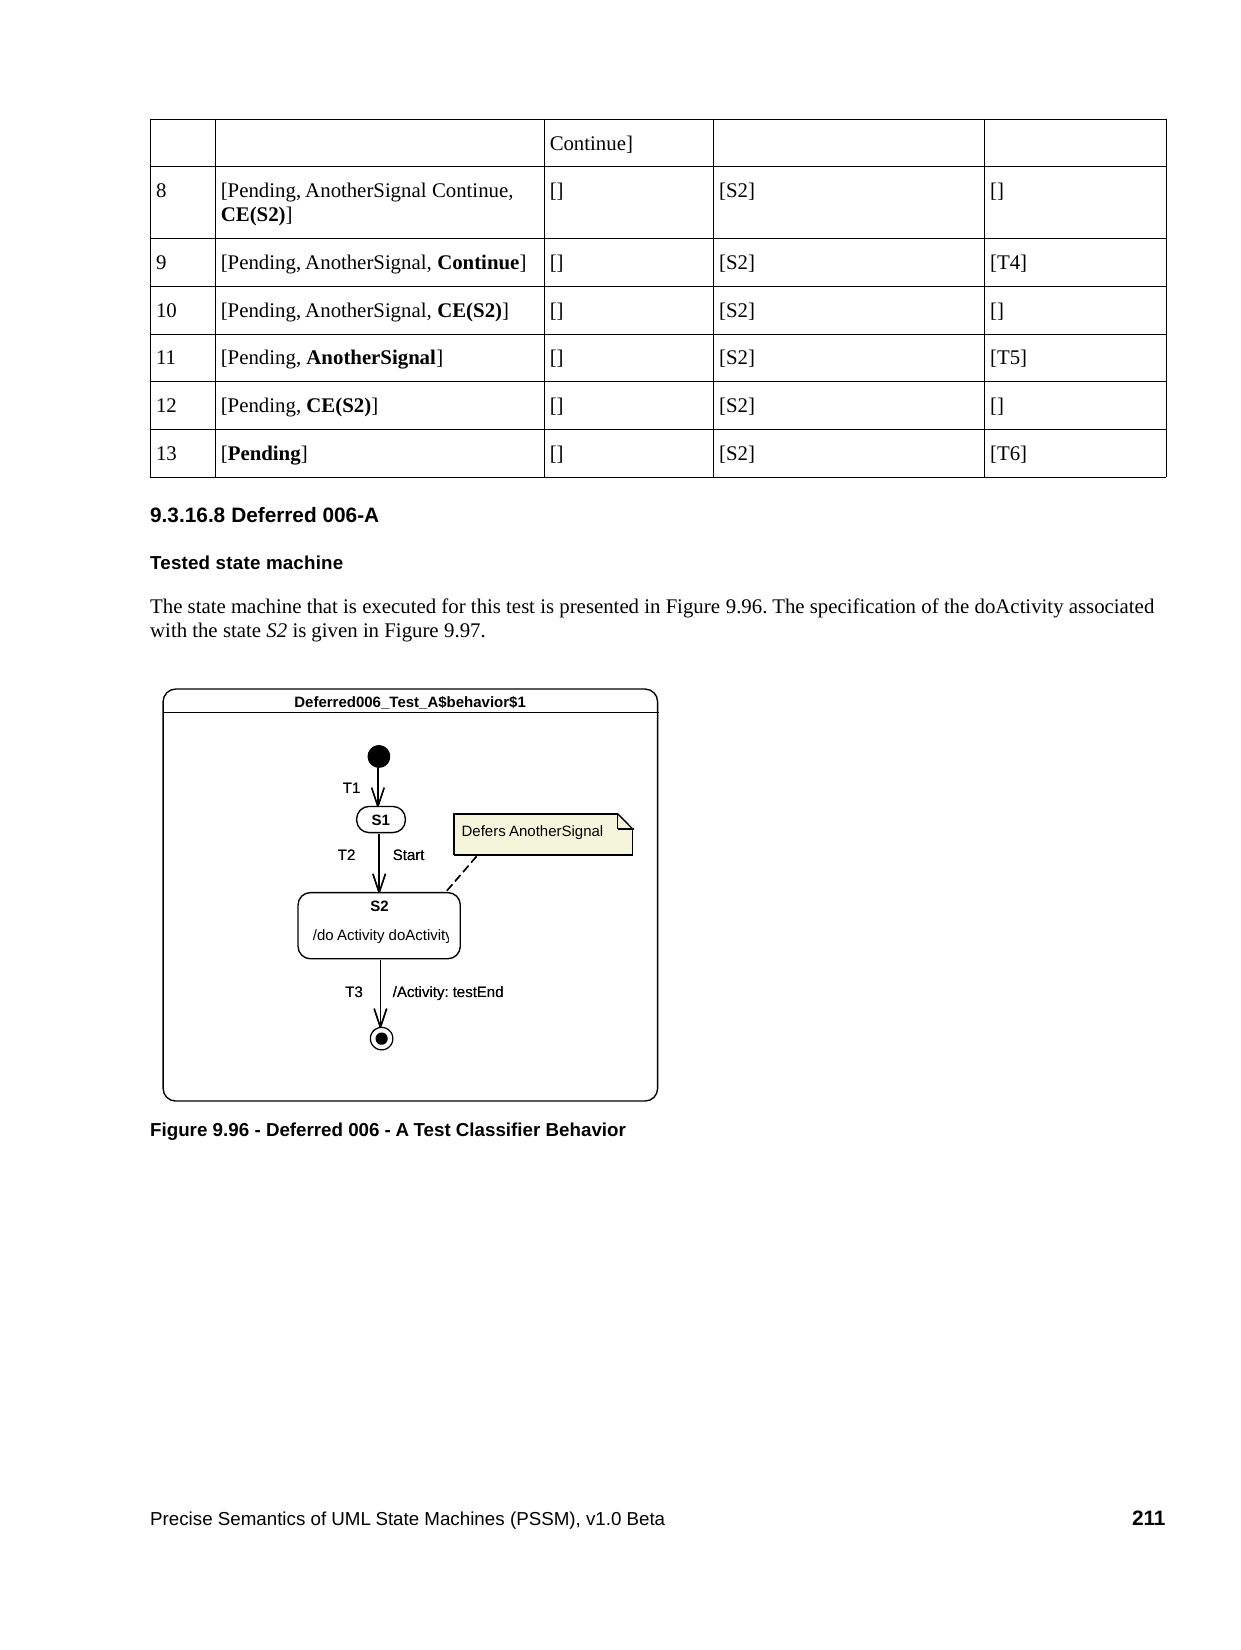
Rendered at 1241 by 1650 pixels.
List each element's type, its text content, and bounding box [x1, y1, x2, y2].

table_cell [Pending, AnotherSignal, Continue] [216, 239, 544, 286]
text The state machine that is executed for this test is presented in Figure 9.96. The specification of the doActivity associated with the state S2 is given in Figure 9.97. [150, 594, 1166, 642]
table_cell [S2] [714, 287, 984, 333]
table_cell [S2] [714, 335, 984, 381]
table_cell [] [985, 287, 1166, 333]
table_cell [] [985, 167, 1166, 238]
table_cell 9 [151, 239, 215, 286]
table_cell [S2] [714, 430, 984, 477]
table_cell [S2] [714, 382, 984, 429]
table_cell [] [985, 382, 1166, 429]
table_cell [T4] [985, 239, 1166, 286]
table_cell [714, 120, 984, 166]
table_cell 12 [151, 382, 215, 429]
table_cell [] [545, 430, 713, 477]
table_cell [T5] [985, 335, 1166, 381]
table_cell Continue] [545, 120, 713, 166]
subtitle Tested state machine [150, 552, 1166, 573]
table_cell 11 [151, 335, 215, 381]
subtitle Deferred 006-A [150, 502, 1166, 527]
table_cell [S2] [714, 167, 984, 238]
table_cell 8 [151, 167, 215, 238]
text Figure 9.96 - Deferred 006 - A Test Classifier Behavior [150, 676, 768, 1140]
table_cell [] [545, 382, 713, 429]
table_cell [Pending] [216, 430, 544, 477]
table_cell 10 [151, 287, 215, 333]
table_cell [] [545, 167, 713, 238]
table_cell [Pending, CE(S2)] [216, 382, 544, 429]
table_cell [S2] [714, 239, 984, 286]
table_cell [985, 120, 1166, 166]
table_cell [216, 120, 544, 166]
table_cell [] [545, 335, 713, 381]
table_cell [] [545, 287, 713, 333]
table_cell [Pending, AnotherSignal] [216, 335, 544, 381]
table_cell 13 [151, 430, 215, 477]
table_cell [T6] [985, 430, 1166, 477]
table_cell [151, 120, 215, 166]
table_cell [Pending, AnotherSignal Continue, CE(S2)] [216, 167, 544, 238]
table_cell [] [545, 239, 713, 286]
table_cell [Pending, AnotherSignal, CE(S2)] [216, 287, 544, 333]
